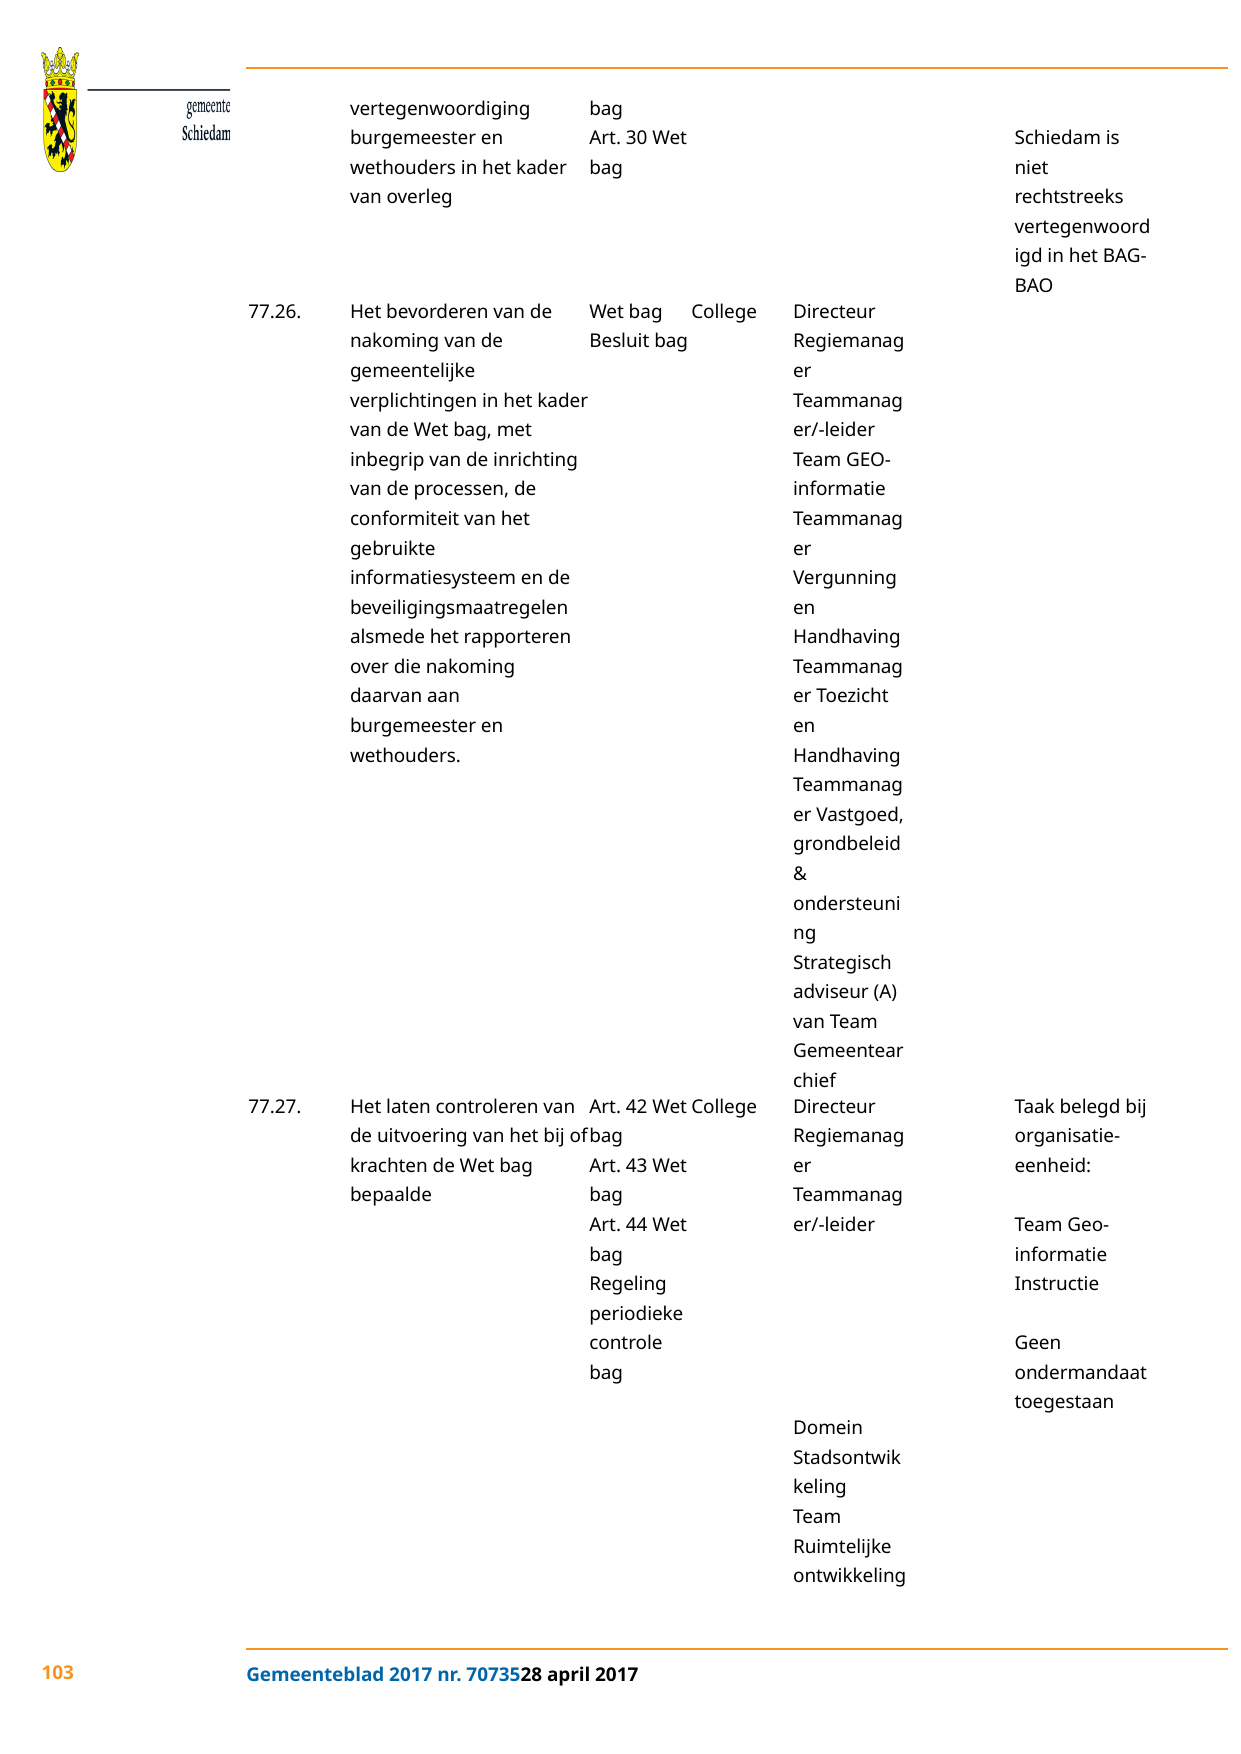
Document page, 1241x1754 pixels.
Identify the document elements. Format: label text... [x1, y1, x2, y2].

table_cell [908, 1093, 1014, 1414]
table_cell [908, 1415, 1014, 1588]
table_cell [1014, 298, 1152, 1093]
table_cell [1014, 1415, 1152, 1588]
table_cell Directeur Regiemanager Teammanager/-leider [793, 1093, 908, 1414]
table_cell Het bevorderen van de nakoming van de gemeentelijke verplichtingen in het kader van de Wet bag, met inbegrip van de inrichting van de processen, de conformiteit van het gebruikte informatiesysteem en de beveiligingsmaatregelen alsmede het rapporteren over die nakoming daarvan aan burgemeester en wethouders. [350, 298, 589, 1093]
table_cell [248, 95, 350, 298]
table_cell Domein Stadsontwikkeling Team Ruimtelijke ontwikkeling [793, 1415, 908, 1588]
table_cell bag Art. 30 Wet bag [589, 95, 691, 298]
table_cell Directeur Regiemanager Teammanager/-leider Team GEO-informatie Teammanager Vergunning en Handhaving Teammanager Toezicht en Handhaving Teammanager Vastgoed, grondbeleid & ondersteuning Strategisch adviseur (A) van Team Gemeentearchief [793, 298, 908, 1093]
table_cell College [691, 1093, 793, 1414]
picture [41, 47, 231, 172]
table_cell 77.26. [248, 298, 350, 1093]
table_cell vertegenwoordiging burgemeester en wethouders in het kader van overleg [350, 95, 589, 298]
table_cell [248, 1415, 350, 1588]
table_cell [691, 1415, 793, 1588]
table_cell Het laten controleren van de uitvoering van het bij of krachten de Wet bag bepaalde [350, 1093, 589, 1414]
table_cell [350, 1415, 589, 1588]
table_cell Art. 42 Wet bag Art. 43 Wet bag Art. 44 Wet bag Regeling periodieke controle bag [589, 1093, 691, 1414]
table_cell [793, 95, 908, 298]
table_cell Taak belegd bij organisatie-eenheid: Team Geo-informatie Instructie Geen ondermandaat toegestaan [1014, 1093, 1152, 1414]
table_cell [691, 95, 793, 298]
table_cell [589, 1415, 691, 1588]
table_cell [908, 298, 1014, 1093]
table_cell College [691, 298, 793, 1093]
table_cell 77.27. [248, 1093, 350, 1414]
table_cell Schiedam is niet rechtstreeks vertegenwoordigd in het BAG-BAO [1014, 95, 1152, 298]
table_cell Wet bag Besluit bag [589, 298, 691, 1093]
table_cell [908, 95, 1014, 298]
